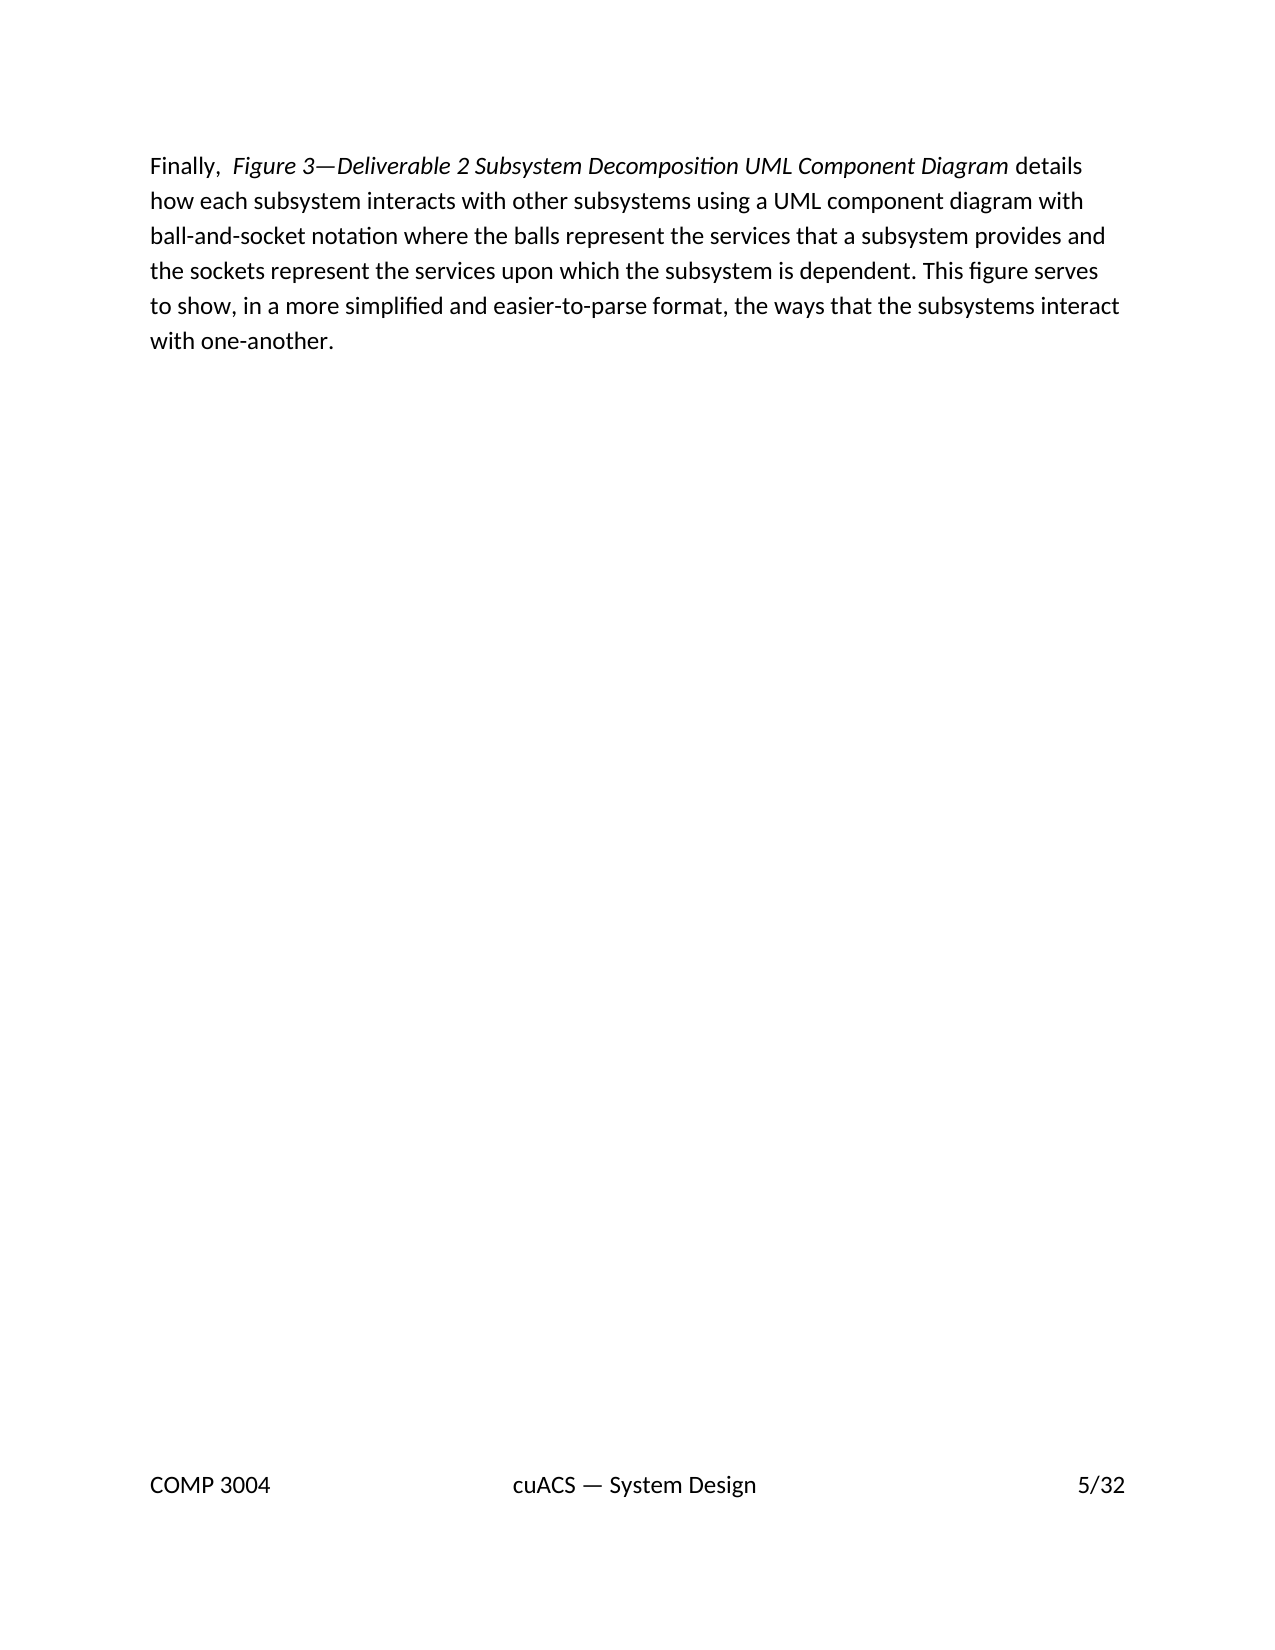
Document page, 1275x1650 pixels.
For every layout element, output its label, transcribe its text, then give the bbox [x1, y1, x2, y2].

text Finally, Figure 3—Deliverable 2 Subsystem Decomposition UML Component Diagram details how each subsystem interacts with other subsystems using a UML component diagram with ball-and-socket notation where the balls represent the services that a subsystem provides and the sockets represent the services upon which the subsystem is dependent. This figure serves to show, in a more simplified and easier-to-parse format, the ways that the subsystems interact with one-another. [150, 150, 1125, 356]
